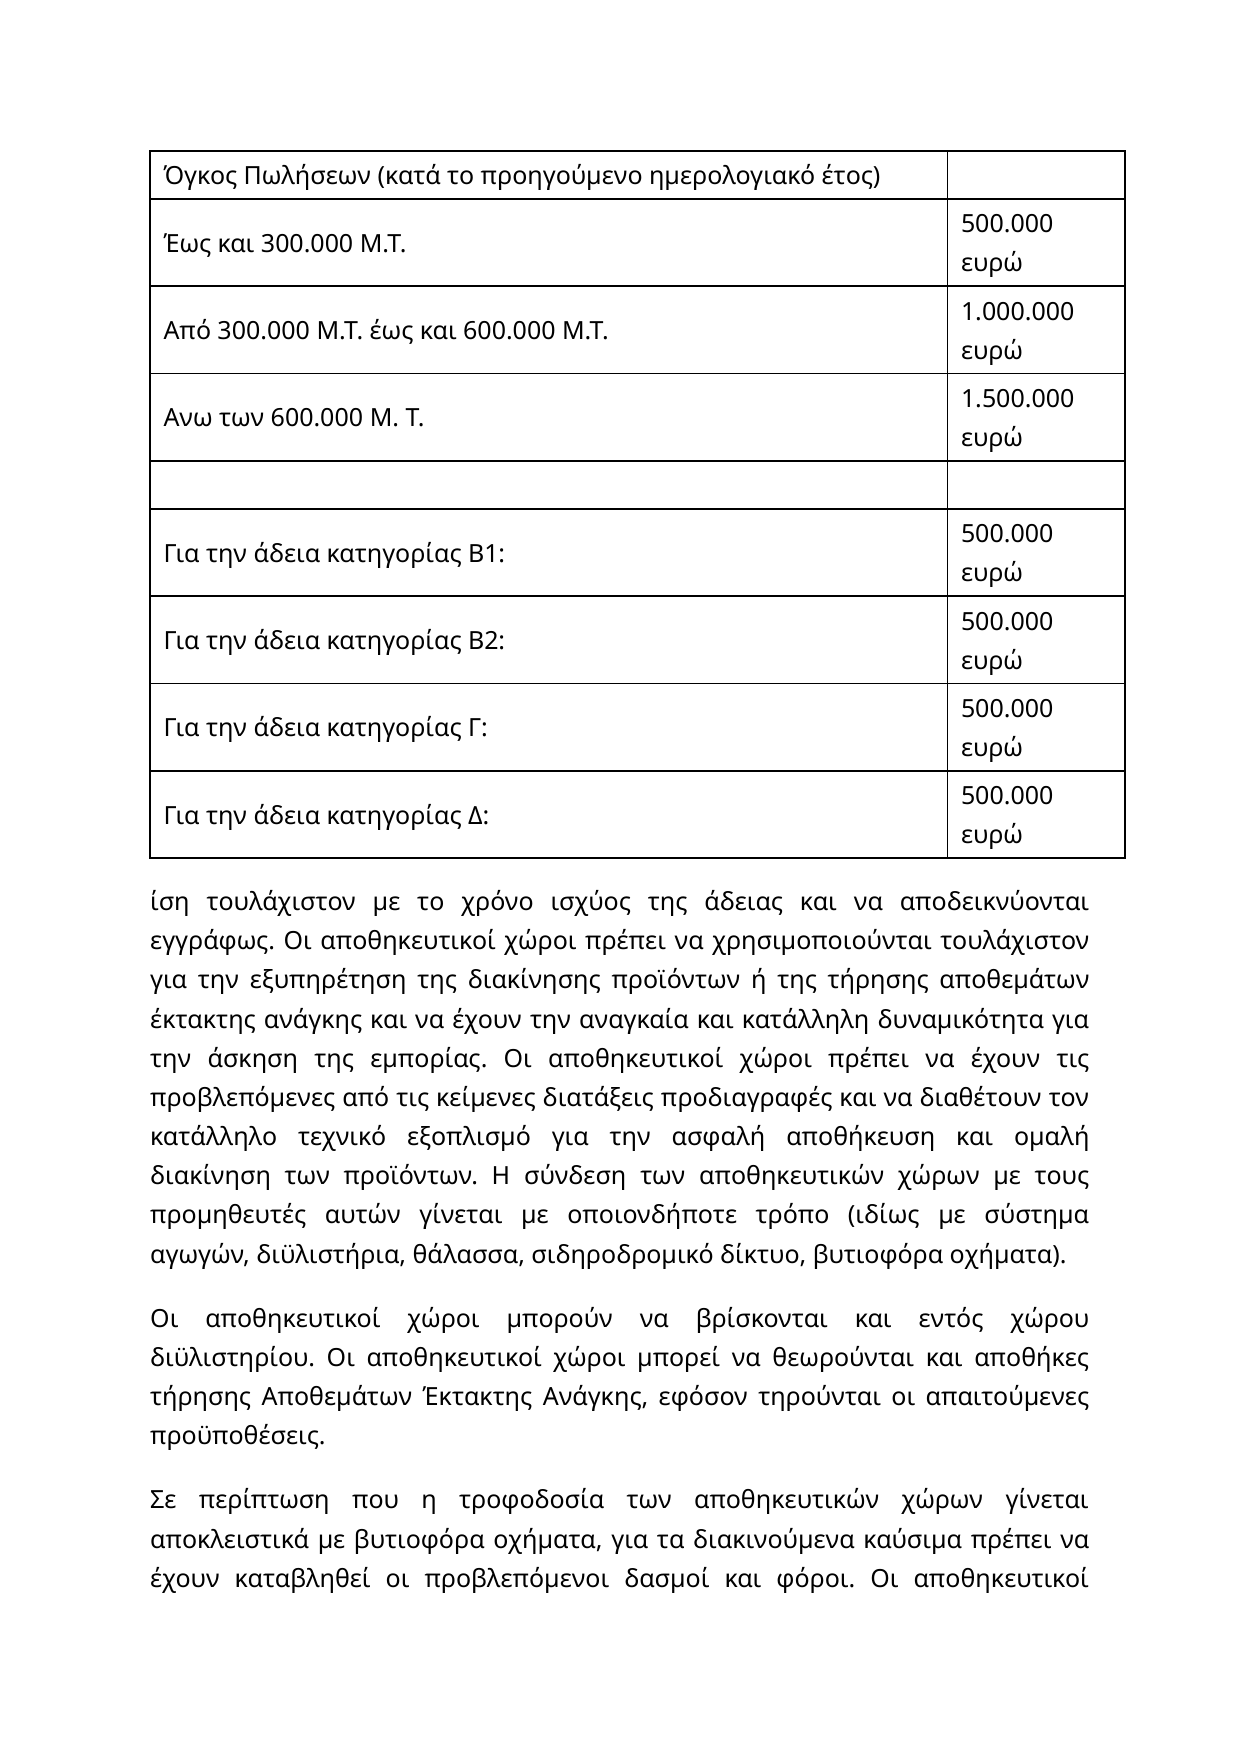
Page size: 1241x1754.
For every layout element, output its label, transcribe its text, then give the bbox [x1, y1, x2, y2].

table_cell 1.000.000 ευρώ [948, 287, 1124, 373]
text Σε περίπτωση που η τροφοδοσία των αποθηκευτικών χώρων γίνεται αποκλειστικά με βυτιοφόρα οχήματα, για τα διακινούμενα καύσιμα πρέπει να έχουν καταβληθεί οι προβλεπόμενοι δασμοί και φόροι. Οι αποθηκευτικοί [150, 1482, 1090, 1594]
table_cell 500.000 ευρώ [948, 684, 1124, 770]
table_cell 500.000 ευρώ [948, 772, 1124, 857]
table_cell Όγκος Πωλήσεων (κατά το προηγούμενο ημερολογιακό έτος) [151, 152, 947, 198]
table_cell Για την άδεια κατηγορίας Γ: [151, 684, 947, 770]
table_cell Για την άδεια κατηγορίας Β1: [151, 510, 947, 595]
table_cell Από 300.000 Μ.Τ. έως και 600.000 Μ.Τ. [151, 287, 947, 373]
table_cell 500.000 ευρώ [948, 200, 1124, 285]
table_cell Για την άδεια κατηγορίας Δ: [151, 772, 947, 857]
table_cell Έως και 300.000 Μ.Τ. [151, 200, 947, 285]
table_cell [948, 152, 1124, 198]
table_cell [948, 462, 1124, 508]
table_cell 1.500.000 ευρώ [948, 374, 1124, 460]
table_cell Για την άδεια κατηγορίας Β2: [151, 597, 947, 683]
text Οι αποθηκευτικοί χώροι μπορούν να βρίσκονται και εντός χώρου διϋλιστηρίου. Οι αποθηκευτικοί χώροι μπορεί να θεωρούνται και αποθήκες τήρησης Αποθεμάτων Έκτακτης Ανάγκης, εφόσον τηρούνται οι απαιτούμενες προϋποθέσεις. [150, 1301, 1090, 1452]
table_cell Ανω των 600.000 Μ. Τ. [151, 374, 947, 460]
table_cell 500.000 ευρώ [948, 510, 1124, 595]
table_cell [151, 462, 947, 508]
text ίση τουλάχιστον με το χρόνο ισχύος της άδειας και να αποδεικνύονται εγγράφως. Οι αποθηκευτικοί χώροι πρέπει να χρησιμοποιούνται τουλάχιστον για την εξυπηρέτηση της διακίνησης προϊόντων ή της τήρησης αποθεμάτων έκτακτης ανάγκης και να έχουν την αναγκαία και κατάλληλη δυναμικότητα για την άσκηση της εμπορίας. Οι αποθηκευτικοί χώροι πρέπει να έχουν τις προβλεπόμενες από τις κείμενες διατάξεις προδιαγραφές και να διαθέτουν τον κατάλληλο τεχνικό εξοπλισμό για την ασφαλή αποθήκευση και ομαλή διακίνηση των προϊόντων. Η σύνδεση των αποθηκευτικών χώρων με τους προμηθευτές αυτών γίνεται με οποιονδήποτε τρόπο (ιδίως με σύστημα αγωγών, διϋλιστήρια, θάλασσα, σιδηροδρομικό δίκτυο, βυτιοφόρα οχήματα). [150, 884, 1090, 1270]
table_cell 500.000 ευρώ [948, 597, 1124, 683]
